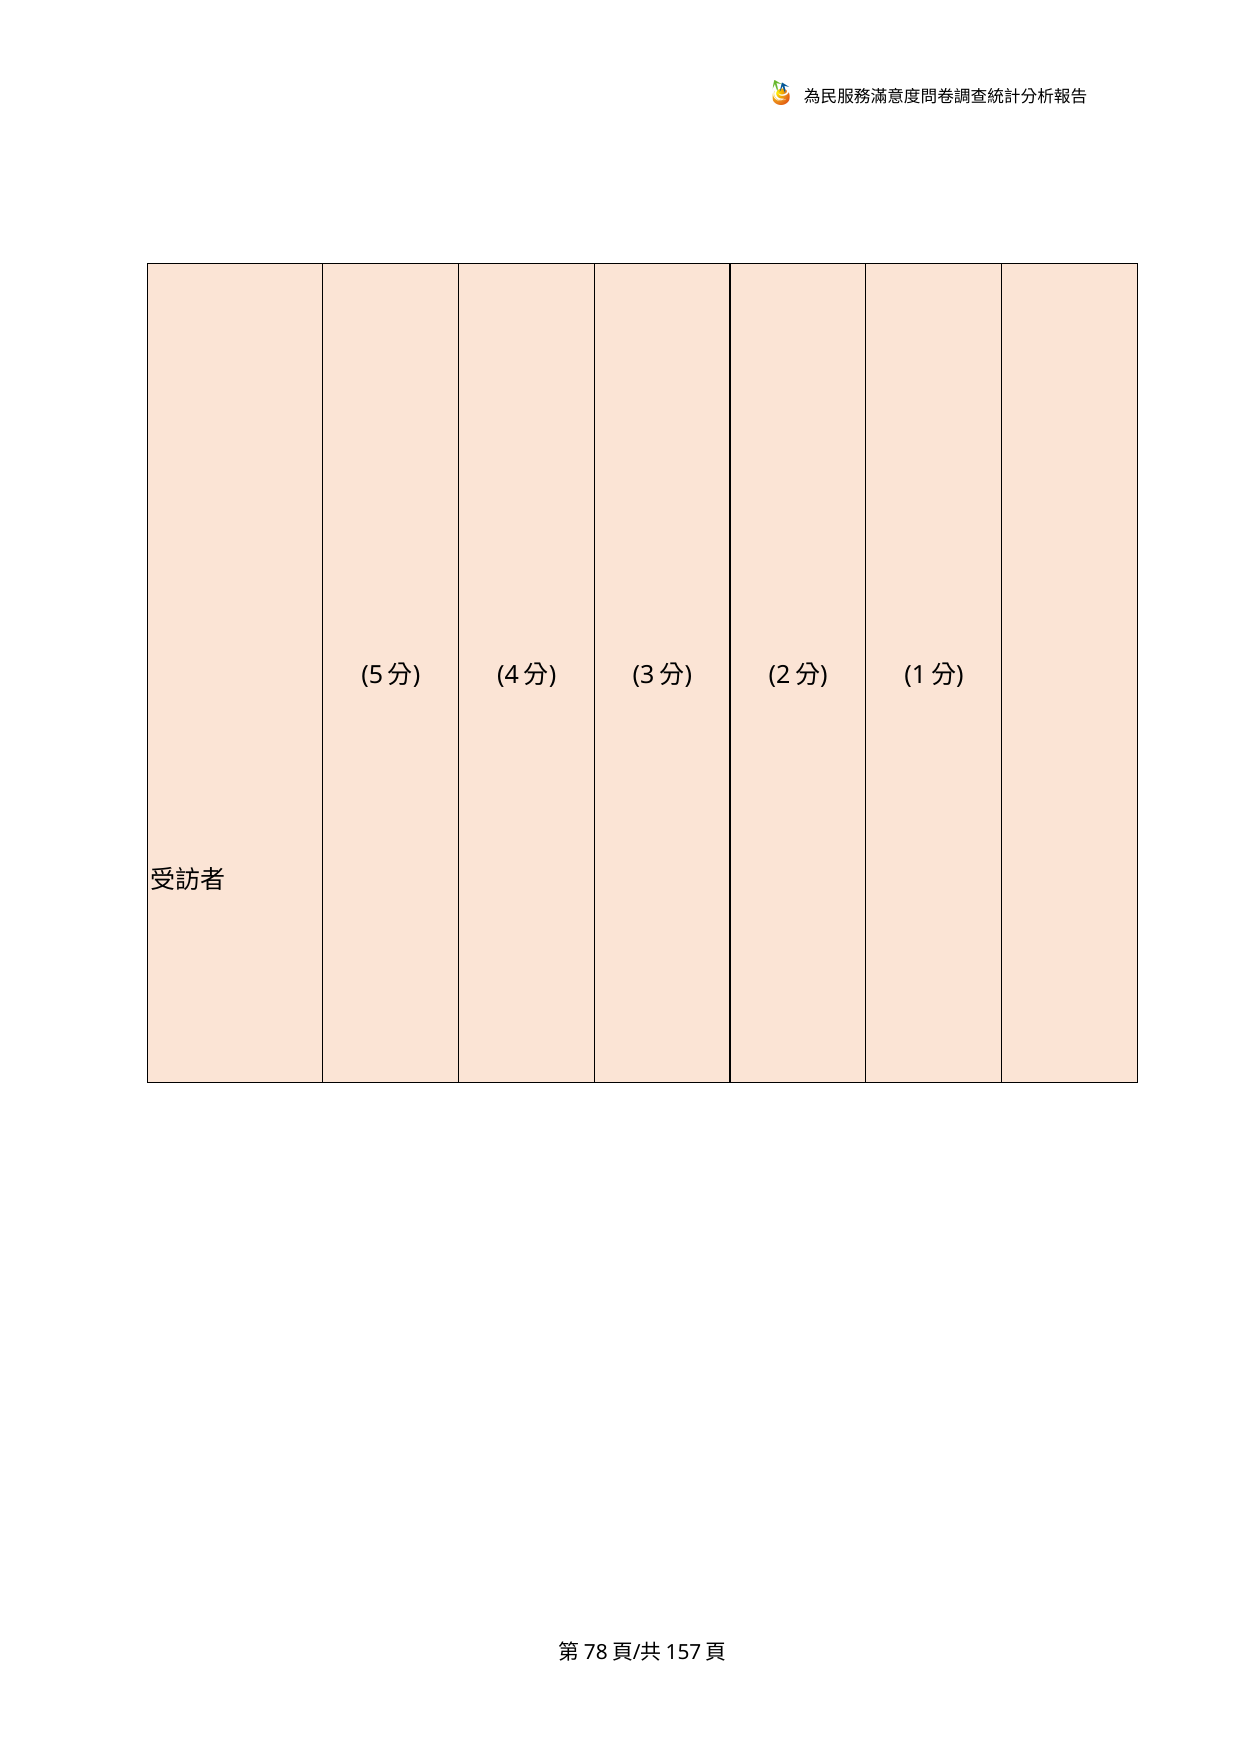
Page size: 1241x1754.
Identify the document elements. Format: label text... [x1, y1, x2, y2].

table_header (1分) [866, 264, 1001, 1082]
table_header (3分) [595, 264, 729, 1082]
table_header (2分) [731, 264, 865, 1082]
table_header 受訪者 [148, 264, 322, 1082]
picture [772, 80, 790, 105]
table_header (5分) [323, 264, 458, 1082]
table_header [1002, 264, 1137, 1082]
table_header (4分) [459, 264, 594, 1082]
